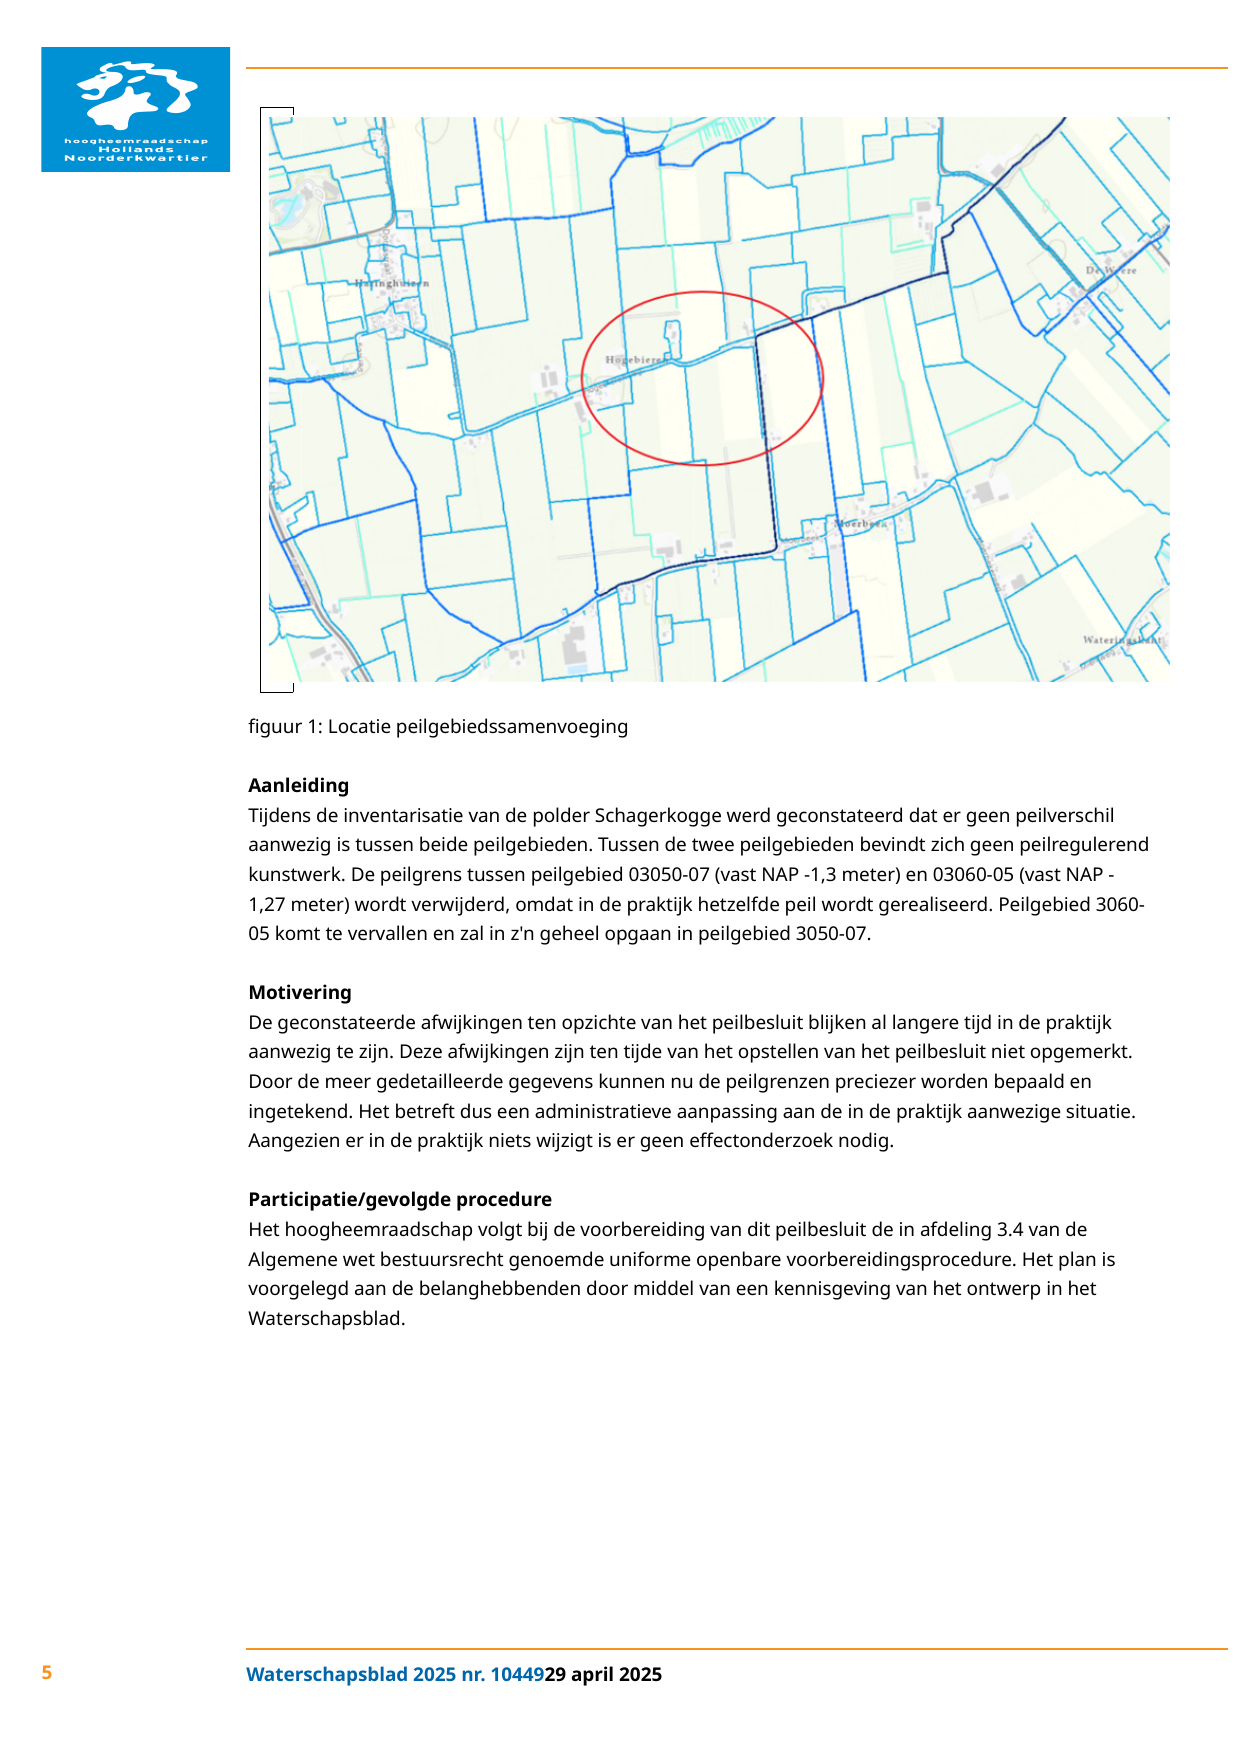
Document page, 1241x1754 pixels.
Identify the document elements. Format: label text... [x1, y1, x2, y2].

picture [88, 87, 157, 130]
text Aanleiding [248, 772, 1152, 798]
text figuur 1: Locatie peilgebiedssamenvoeging [248, 713, 1152, 739]
picture [118, 62, 197, 112]
picture [78, 64, 122, 99]
text Tijdens de inventarisatie van de polder Schagerkogge werd geconstateerd dat er geen peilverschil aanwezig is tussen beide peilgebieden. Tussen de twee peilgebieden bevindt zich geen peilregulerend kunstwerk. De peilgrens tussen peilgebied 03050-07 (vast NAP -1,3 meter) en 03060-05 (vast NAP -1,27 meter) wordt verwijderd, omdat in de praktijk hetzelfde peil wordt gerealiseerd. Peilgebied 3060-05 komt te vervallen en zal in z'n geheel opgaan in peilgebied 3050-07. [248, 802, 1152, 946]
text Motivering [248, 979, 1152, 1005]
text De geconstateerde afwijkingen ten opzichte van het peilbesluit blijken al langere tijd in de praktijk aanwezig te zijn. Deze afwijkingen zijn ten tijde van het opstellen van het peilbesluit niet opgemerkt. Door de meer gedetailleerde gegevens kunnen nu de peilgrenzen preciezer worden bepaald en ingetekend. Het betreft dus een administratieve aanpassing aan de in de praktijk aanwezige situatie. Aangezien er in de praktijk niets wijzigt is er geen effectonderzoek nodig. [248, 1009, 1152, 1153]
picture [268, 115, 1173, 683]
text Participatie/gevolgde procedure [248, 1187, 1152, 1212]
text Het hoogheemraadschap volgt bij de voorbereiding van dit peilbesluit de in afdeling 3.4 van de Algemene wet bestuursrecht genoemde uniforme openbare voorbereidingsprocedure. Het plan is voorgelegd aan de belanghebbenden door middel van een kennisgeving van het ontwerp in het Waterschapsblad. [248, 1216, 1152, 1331]
picture [129, 76, 144, 82]
